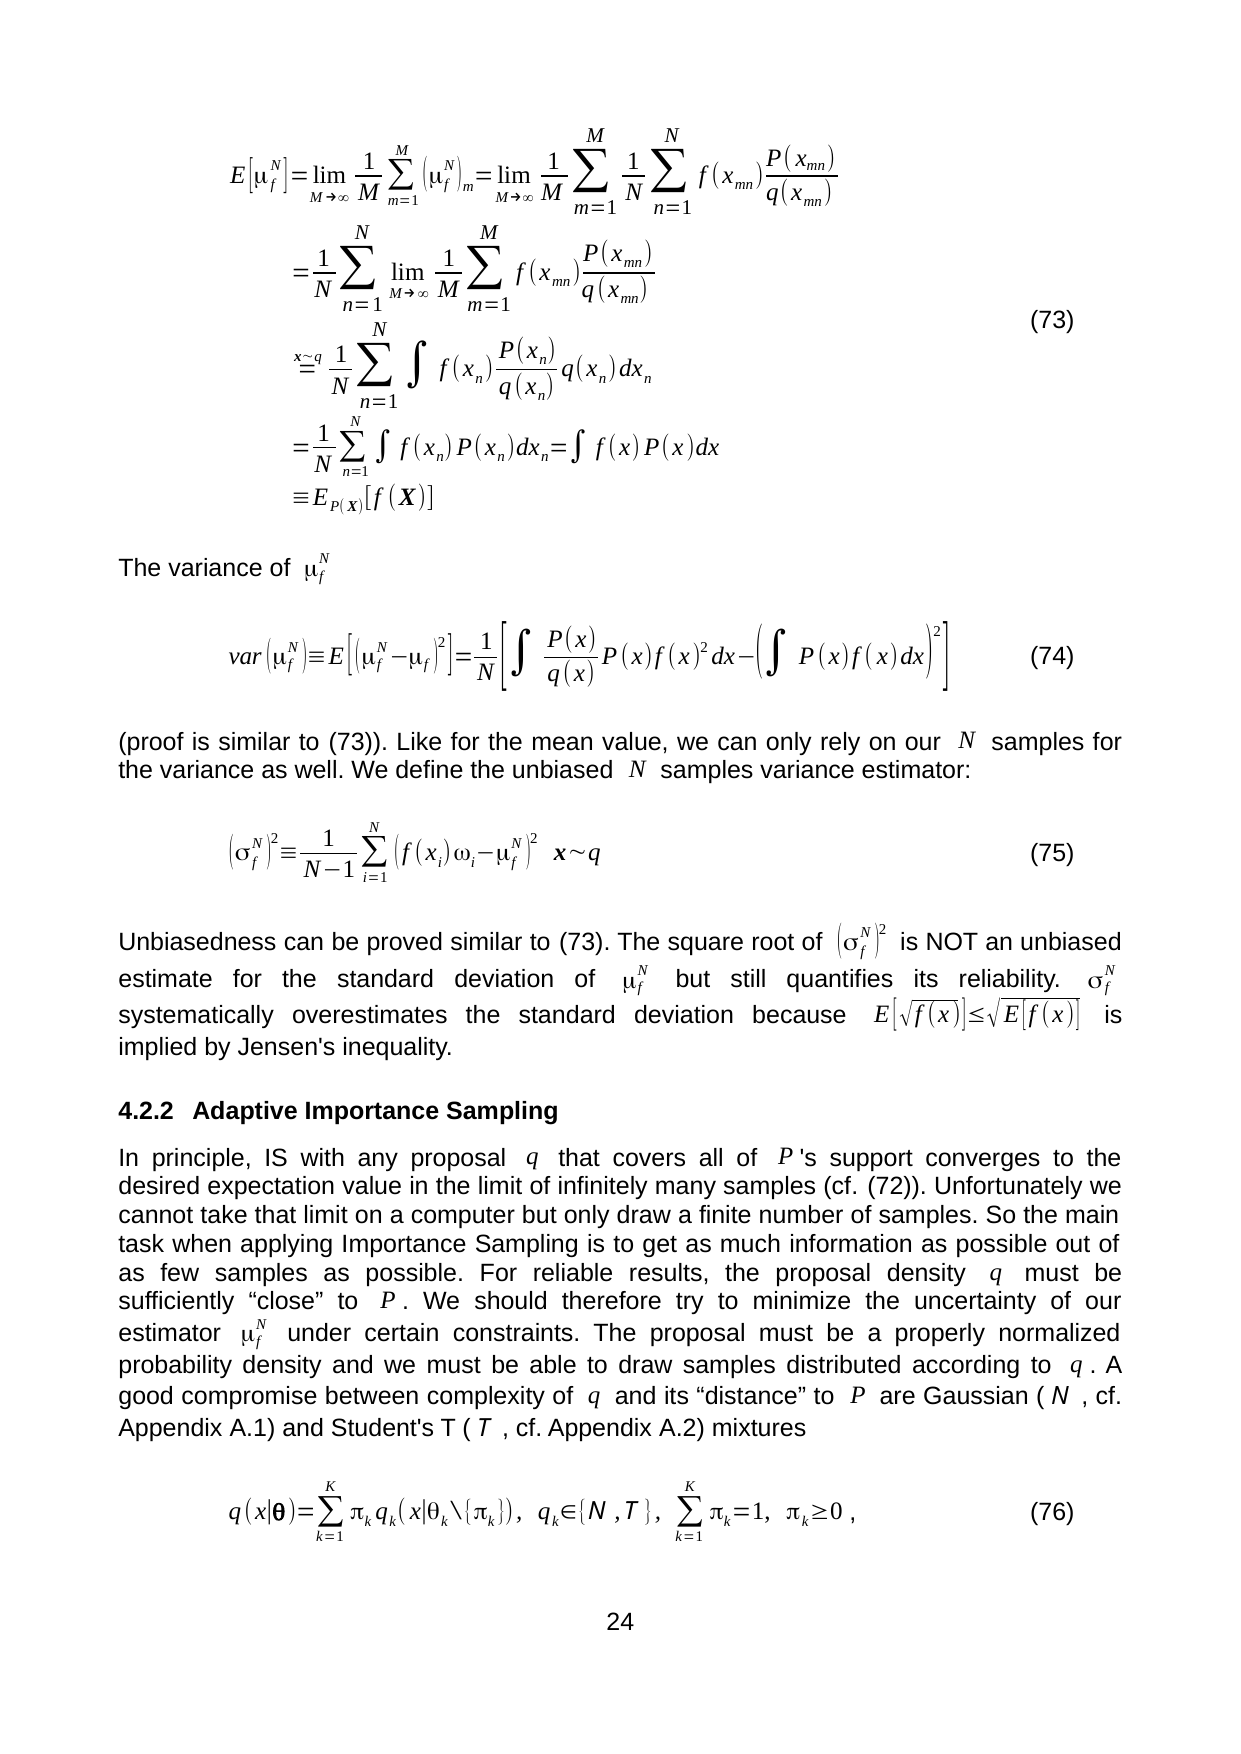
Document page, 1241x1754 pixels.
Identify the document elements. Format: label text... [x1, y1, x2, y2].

subtitle Adaptive Importance Sampling [118, 1096, 1122, 1124]
text The variance of [118, 550, 1122, 585]
table_header [217, 813, 1024, 892]
text (proof is similar to (73)). Like for the mean value, we can only rely on our samples for the variance as well. We define the unbiased samples variance estimator: [118, 727, 1122, 784]
text Unbiasedness can be proved similar to (73). The square root of is NOT an unbiased estimate for the standard deviation of but still quantifies its reliability. systematically overestimates the standard deviation because is implied by Jensen's inequality. [118, 920, 1122, 1061]
table_header (73) [1024, 118, 1123, 521]
table_header , [217, 1472, 1024, 1551]
table_header [118, 1472, 217, 1551]
table_header [217, 118, 1024, 521]
table_header (74) [1024, 614, 1123, 698]
text In principle, IS with any proposal that covers all of 's support converges to the desired expectation value in the limit of infinitely many samples (cf. (72)). Unfortunately we cannot take that limit on a computer but only draw a finite number of samples. So the main task when applying Importance Sampling is to get as much information as possible out of as few samples as possible. For reliable results, the proposal density must be sufficiently “close” to . We should therefore try to minimize the uncertainty of our estimator under certain constraints. The proposal must be a properly normalized probability density and we must be able to draw samples distributed according to . A good compromise between complexity of and its “distance” to are Gaussian (, cf. Appendix A.1) and Student's T (, cf. Appendix A.2) mixtures [118, 1143, 1122, 1443]
table_header (75) [1024, 813, 1123, 892]
table_header [118, 118, 217, 521]
table_header [118, 614, 217, 698]
table_header [217, 614, 1024, 698]
table_header (76) [1024, 1472, 1123, 1551]
table_header [118, 813, 217, 892]
